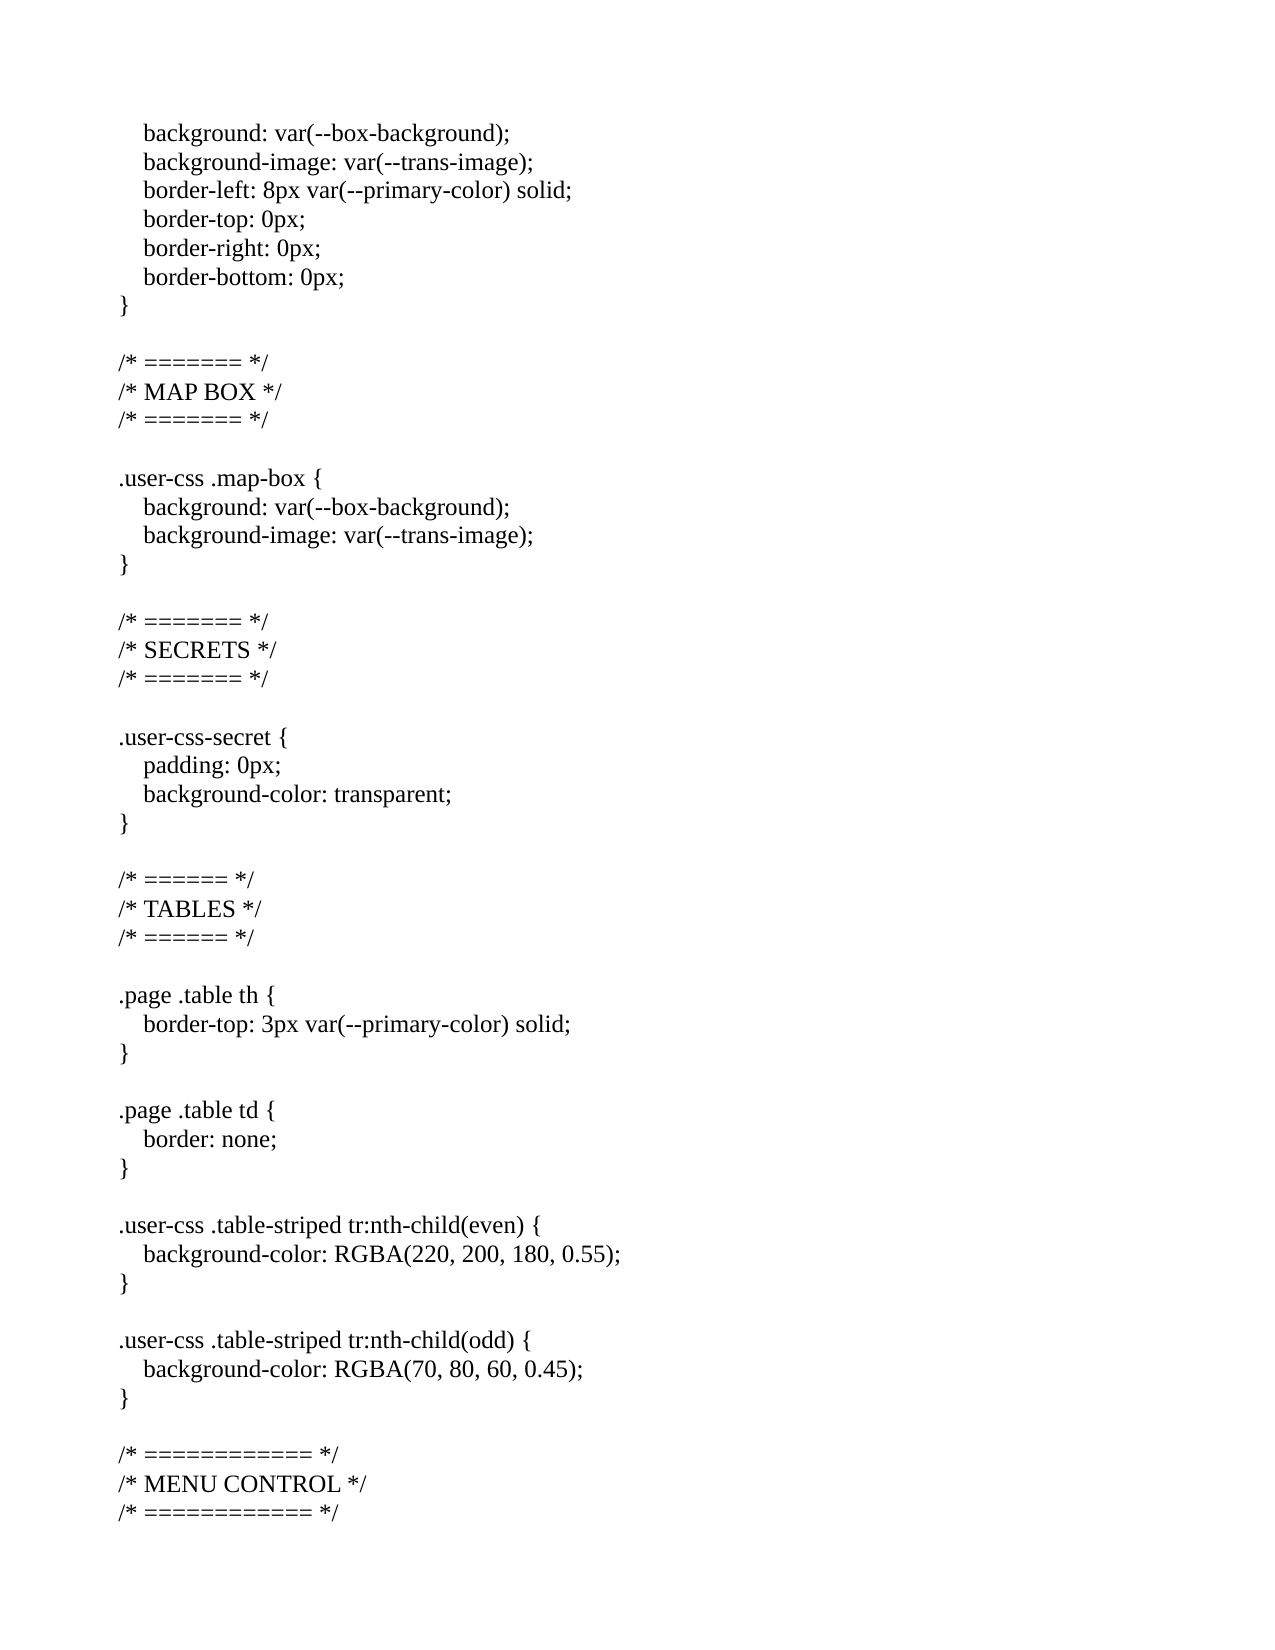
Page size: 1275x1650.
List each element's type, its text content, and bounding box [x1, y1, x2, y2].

text padding: 0px; [118, 751, 1157, 779]
text } [118, 1268, 1157, 1297]
text border-right: 0px; [118, 233, 1157, 262]
text .user-css .map-box { [118, 463, 1157, 492]
text /* ====== */ [118, 866, 1157, 894]
text border-left: 8px var(--primary-color) solid; [118, 176, 1157, 204]
text } [118, 291, 1157, 319]
text } [118, 549, 1157, 578]
text /* ============ */ [118, 1498, 1157, 1527]
text /* SECRETS */ [118, 636, 1157, 664]
text } [118, 1383, 1157, 1412]
text border-top: 0px; [118, 204, 1157, 233]
text .user-css-secret { [118, 722, 1157, 751]
text /* ============ */ [118, 1441, 1157, 1469]
text /* MAP BOX */ [118, 377, 1157, 406]
text /* ======= */ [118, 406, 1157, 434]
text border: none; [118, 1124, 1157, 1153]
text .page .table th { [118, 981, 1157, 1009]
text /* TABLES */ [118, 894, 1157, 923]
text } [118, 1153, 1157, 1182]
text .user-css .table-striped tr:nth-child(even) { [118, 1211, 1157, 1239]
text /* MENU CONTROL */ [118, 1469, 1157, 1498]
text background-color: RGBA(220, 200, 180, 0.55); [118, 1239, 1157, 1268]
text background-image: var(--trans-image); [118, 521, 1157, 549]
text background: var(--box-background); [118, 492, 1157, 521]
text /* ======= */ [118, 664, 1157, 693]
text border-top: 3px var(--primary-color) solid; [118, 1009, 1157, 1038]
text background-image: var(--trans-image); [118, 147, 1157, 176]
text /* ====== */ [118, 923, 1157, 952]
text .user-css .table-striped tr:nth-child(odd) { [118, 1326, 1157, 1354]
text background: var(--box-background); [118, 118, 1157, 147]
text background-color: RGBA(70, 80, 60, 0.45); [118, 1354, 1157, 1383]
text /* ======= */ [118, 348, 1157, 377]
text border-bottom: 0px; [118, 262, 1157, 291]
text .page .table td { [118, 1096, 1157, 1124]
text background-color: transparent; [118, 779, 1157, 808]
text } [118, 808, 1157, 837]
text /* ======= */ [118, 607, 1157, 636]
text } [118, 1038, 1157, 1067]
